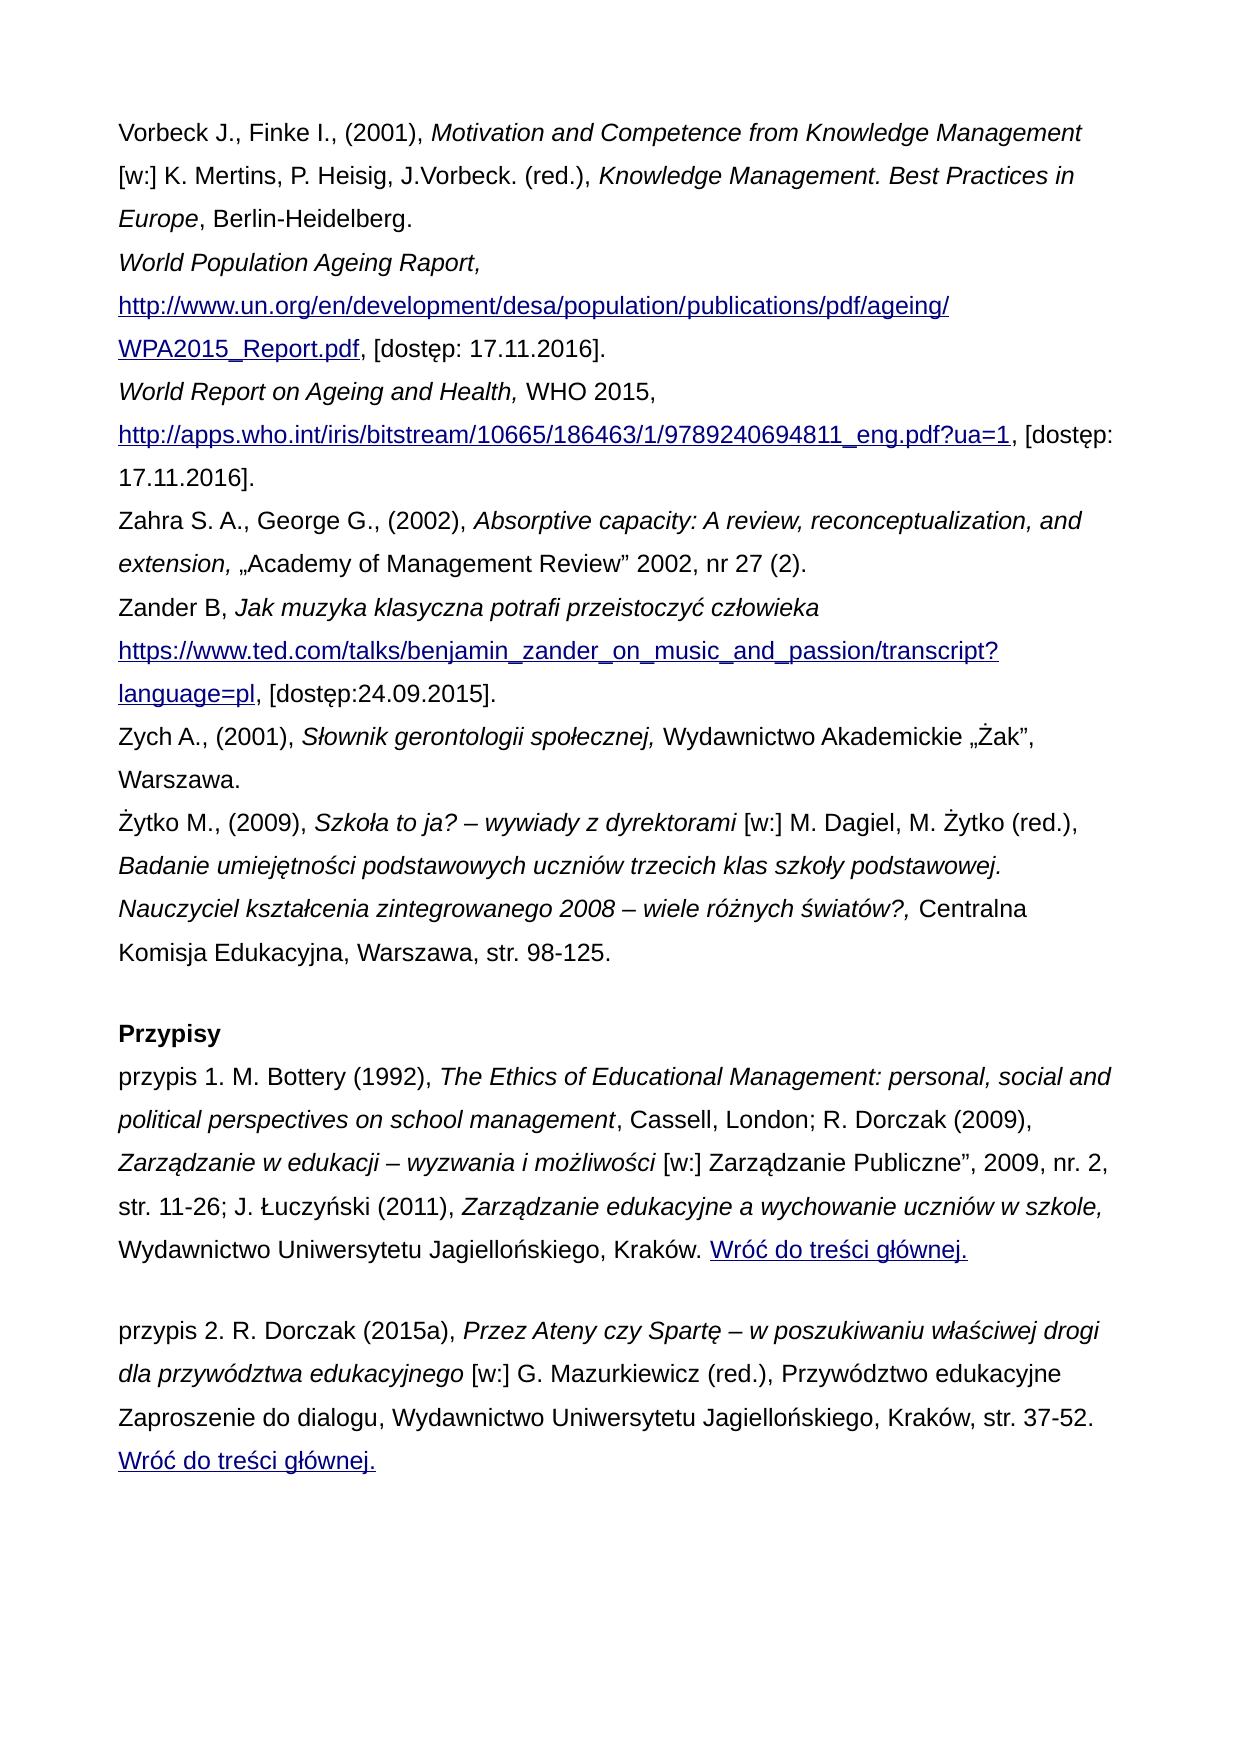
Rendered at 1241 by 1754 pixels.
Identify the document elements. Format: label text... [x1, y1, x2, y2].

text World Population Ageing Raport, http://www.un.org/en/development/desa/population/publications/pdf/ageing/WPA2015_Report.pdf, [dostęp: 17.11.2016]. [118, 247, 1122, 362]
text Żytko M., (2009), Szkoła to ja? – wywiady z dyrektorami [w:] M. Dagiel, M. Żytko (red.), Badanie umiejętności podstawowych uczniów trzecich klas szkoły podstawowej. Nauczyciel kształcenia zintegrowanego 2008 – wiele różnych światów?, Centralna Komisja Edukacyjna, Warszawa, str. 98-125. [118, 808, 1122, 966]
text Zahra S. A., George G., (2002), Absorptive capacity: A review, reconceptualization, and extension, „Academy of Management Review” 2002, nr 27 (2). [118, 506, 1122, 578]
text World Report on Ageing and Health, WHO 2015, http://apps.who.int/iris/bitstream/10665/186463/1/9789240694811_eng.pdf?ua=1, [dostęp: 17.11.2016]. [118, 377, 1122, 492]
text przypis 2. R. Dorczak (2015a), Przez Ateny czy Spartę – w poszukiwaniu właściwej drogi dla przywództwa edukacyjnego [w:] G. Mazurkiewicz (red.), Przywództwo edukacyjne Zaproszenie do dialogu, Wydawnictwo Uniwersytetu Jagiellońskiego, Kraków, str. 37-52. Wróć do treści głównej. [118, 1316, 1122, 1474]
text przypis 1. M. Bottery (1992), The Ethics of Educational Management: personal, social and political perspectives on school management, Cassell, London; R. Dorczak (2009), Zarządzanie w edukacji – wyzwania i możliwości [w:] Zarządzanie Publiczne”, 2009, nr. 2, str. 11-26; J. Łuczyński (2011), Zarządzanie edukacyjne a wychowanie uczniów w szkole, Wydawnictwo Uniwersytetu Jagiellońskiego, Kraków. Wróć do treści głównej. [118, 1062, 1122, 1263]
subtitle Przypisy [118, 1019, 1122, 1048]
text Vorbeck J., Finke I., (2001), Motivation and Competence from Knowledge Management [w:] K. Mertins, P. Heisig, J.Vorbeck. (red.), Knowledge Management. Best Practices in Europe, Berlin-Heidelberg. [118, 118, 1122, 233]
text Zander B, Jak muzyka klasyczna potrafi przeistoczyć człowieka https://www.ted.com/talks/benjamin_zander_on_music_and_passion/transcript?language=pl, [dostęp:24.09.2015]. [118, 592, 1122, 707]
text Zych A., (2001), Słownik gerontologii społecznej, Wydawnictwo Akademickie „Żak”, Warszawa. [118, 722, 1122, 794]
